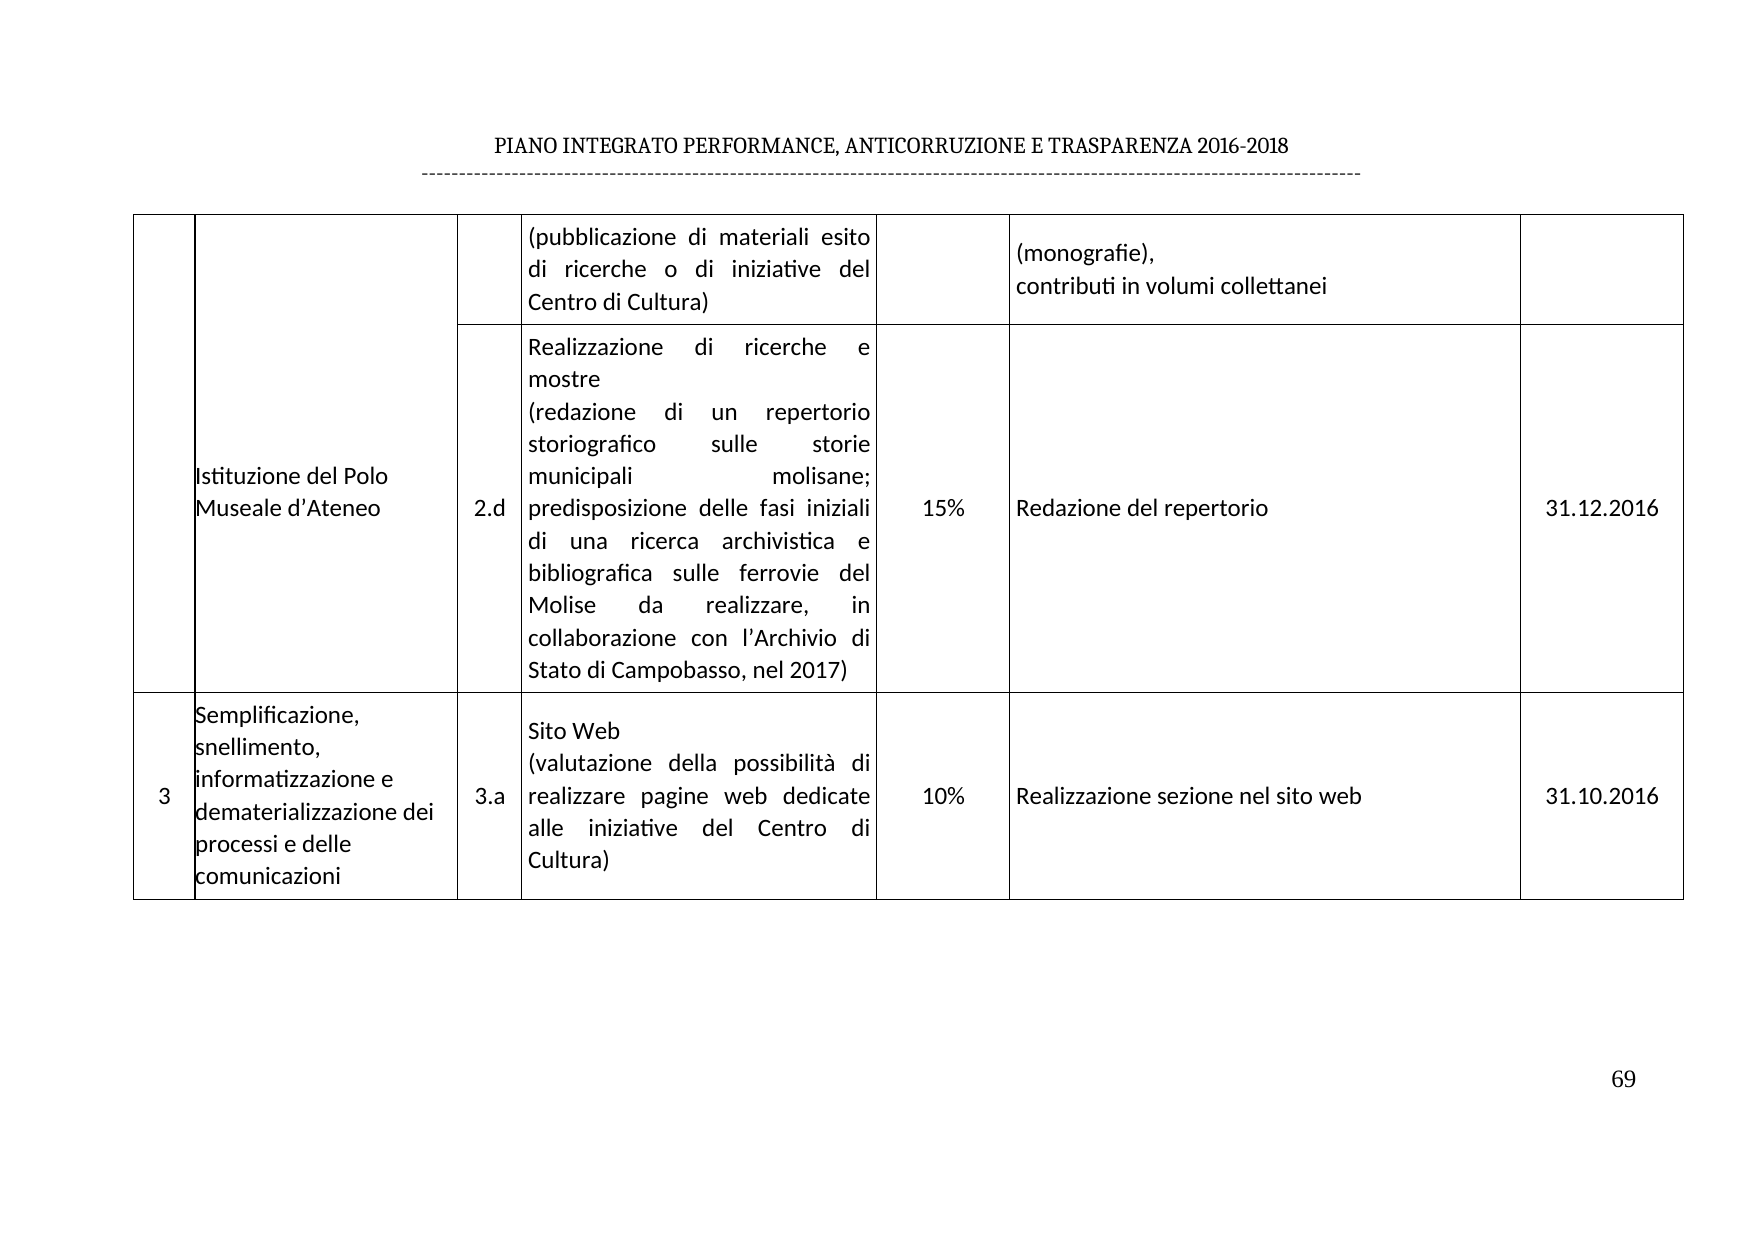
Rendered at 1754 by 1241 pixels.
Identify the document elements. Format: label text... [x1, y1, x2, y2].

table_cell [458, 215, 521, 324]
table_cell [877, 215, 1009, 324]
table_cell Semplificazione, snellimento, informatizzazione e dematerializzazione dei processi e delle comunicazioni [196, 693, 457, 899]
table_cell Sito Web (valutazione della possibilità di realizzare pagine web dedicate alle iniziative del Centro di Cultura) [522, 693, 876, 899]
table_cell 31.10.2016 [1521, 693, 1683, 899]
table_cell [1521, 215, 1683, 324]
table_cell (monografie), contributi in volumi collettanei [1010, 215, 1520, 324]
table_cell Realizzazione sezione nel sito web [1010, 693, 1520, 899]
table_cell Realizzazione di ricerche e mostre (redazione di un repertorio storiografico sulle storie municipali molisane; predisposizione delle fasi iniziali di una ricerca archivistica e bibliografica sulle ferrovie del Molise da realizzare, in collaborazione con l’Archivio di Stato di Campobasso, nel 2017) [522, 325, 876, 692]
table_cell Redazione del repertorio [1010, 325, 1520, 692]
table_cell [134, 215, 194, 692]
table_cell (pubblicazione di materiali esito di ricerche o di iniziative del Centro di Cultura) [522, 215, 876, 324]
table_cell 31.12.2016 [1521, 325, 1683, 692]
table_cell 3.a [458, 693, 521, 899]
table_cell 3 [134, 693, 194, 899]
table_cell 10% [877, 693, 1009, 899]
table_cell - Istituzione del Polo Museale d’Ateneo [196, 215, 457, 692]
table_cell 15% [877, 325, 1009, 692]
table_cell 2.d [458, 325, 521, 692]
